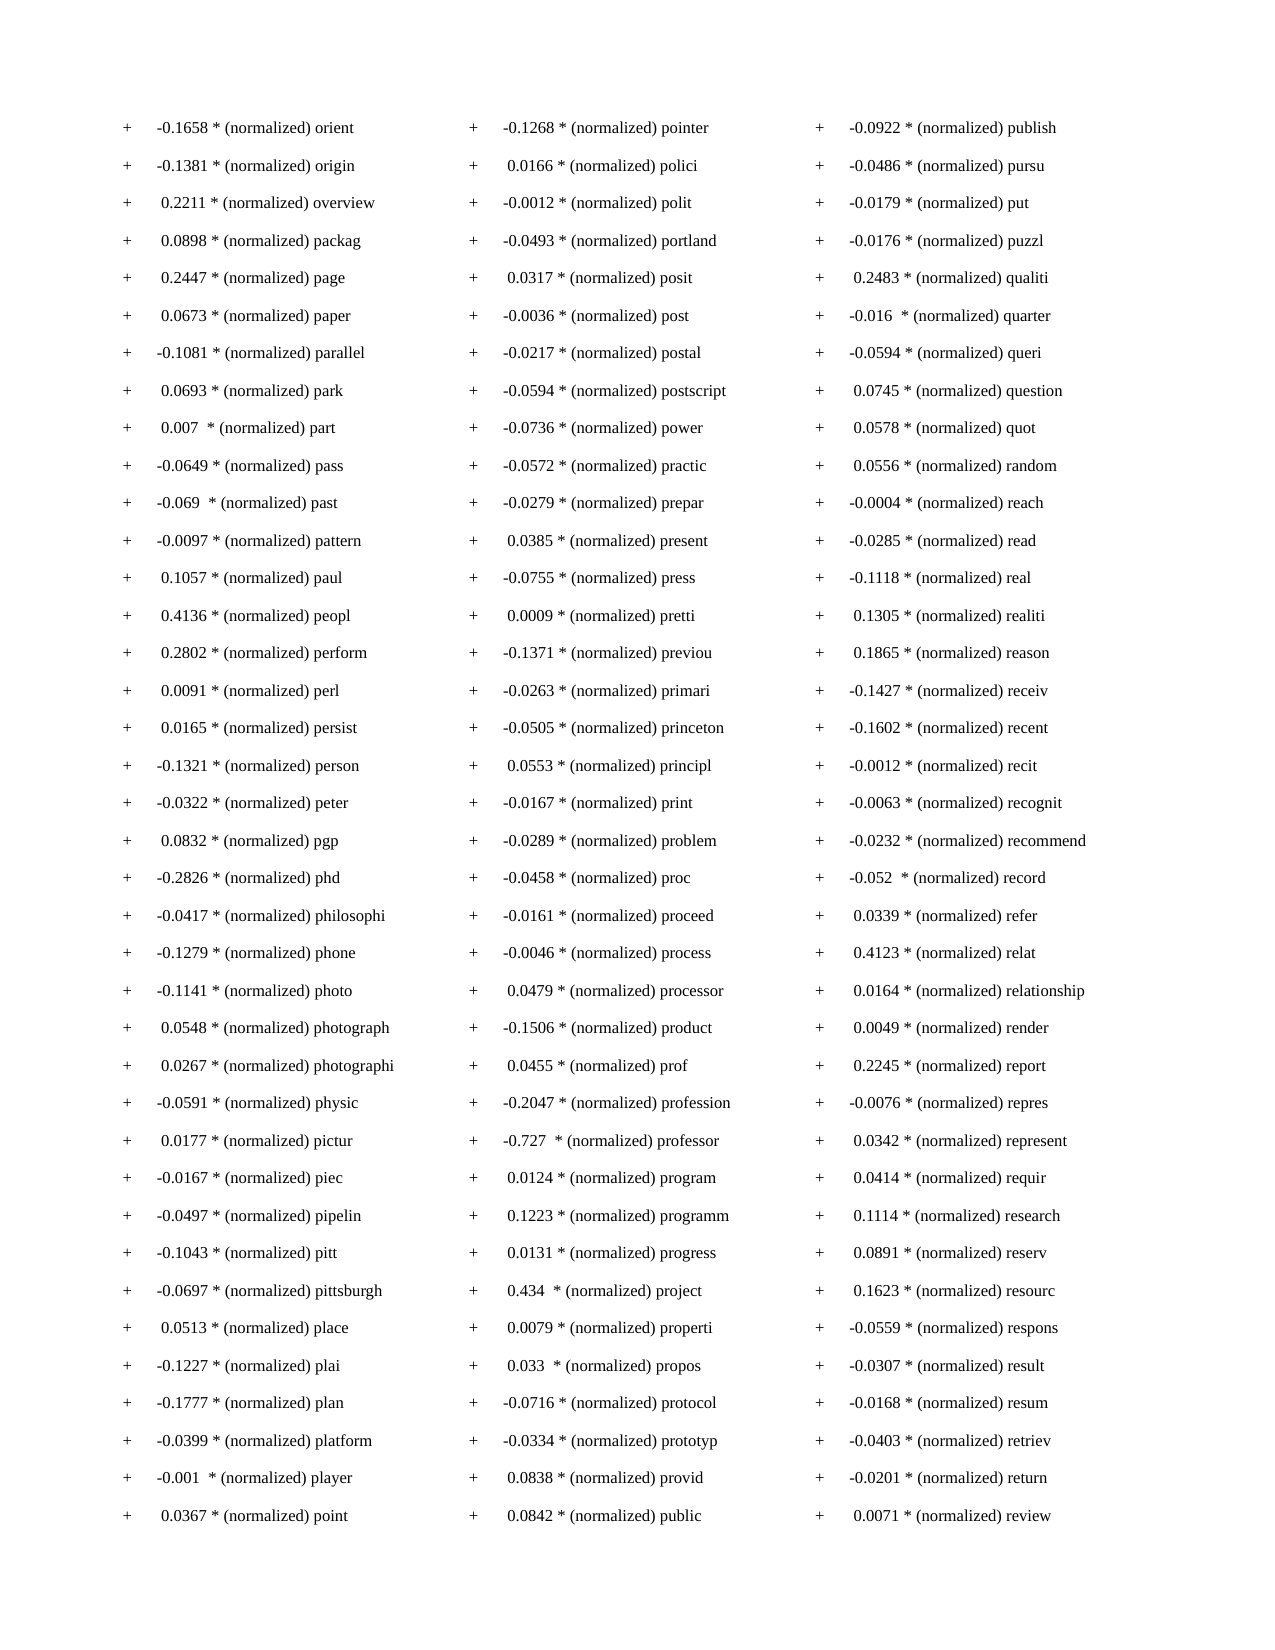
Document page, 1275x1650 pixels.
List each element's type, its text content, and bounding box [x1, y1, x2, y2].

text + -0.0417 * (normalized) philosophi [118, 906, 464, 925]
text + -0.0179 * (normalized) put [811, 193, 1157, 212]
text + 0.2802 * (normalized) perform [118, 643, 464, 662]
text + 0.0745 * (normalized) question [811, 381, 1157, 400]
text + -0.0097 * (normalized) pattern [118, 531, 464, 550]
text + 0.2245 * (normalized) report [811, 1056, 1157, 1075]
text + 0.0553 * (normalized) principl [464, 756, 811, 775]
text + 0.0071 * (normalized) review [811, 1506, 1157, 1525]
text + -0.0458 * (normalized) proc [464, 868, 811, 887]
text + -0.0486 * (normalized) pursu [811, 156, 1157, 175]
text + 0.4136 * (normalized) peopl [118, 606, 464, 625]
text + 0.0339 * (normalized) refer [811, 906, 1157, 925]
text + 0.033 * (normalized) propos [464, 1356, 811, 1375]
text + 0.434 * (normalized) project [464, 1281, 811, 1300]
text + -0.016 * (normalized) quarter [811, 306, 1157, 325]
text + -0.0012 * (normalized) polit [464, 193, 811, 212]
text + -0.0076 * (normalized) repres [811, 1093, 1157, 1112]
text + 0.0049 * (normalized) render [811, 1018, 1157, 1037]
text + -0.1658 * (normalized) orient [118, 118, 464, 137]
text + 0.0832 * (normalized) pgp [118, 831, 464, 850]
text + 0.0164 * (normalized) relationship [811, 981, 1157, 1000]
text + 0.1223 * (normalized) programm [464, 1206, 811, 1225]
text + -0.001 * (normalized) player [118, 1468, 464, 1487]
text + 0.2447 * (normalized) page [118, 268, 464, 287]
text + -0.0063 * (normalized) recognit [811, 793, 1157, 812]
text + 0.0548 * (normalized) photograph [118, 1018, 464, 1037]
text + -0.0004 * (normalized) reach [811, 493, 1157, 512]
text + 0.0317 * (normalized) posit [464, 268, 811, 287]
text + 0.0673 * (normalized) paper [118, 306, 464, 325]
text + 0.1305 * (normalized) realiti [811, 606, 1157, 625]
text + -0.1371 * (normalized) previou [464, 643, 811, 662]
text + -0.1227 * (normalized) plai [118, 1356, 464, 1375]
text + 0.4123 * (normalized) relat [811, 943, 1157, 962]
text + -0.0263 * (normalized) primari [464, 681, 811, 700]
text + -0.0399 * (normalized) platform [118, 1431, 464, 1450]
text + 0.0513 * (normalized) place [118, 1318, 464, 1337]
text + -0.0594 * (normalized) queri [811, 343, 1157, 362]
text + -0.0505 * (normalized) princeton [464, 718, 811, 737]
text + -0.0403 * (normalized) retriev [811, 1431, 1157, 1450]
text + -0.0497 * (normalized) pipelin [118, 1206, 464, 1225]
text + 0.0385 * (normalized) present [464, 531, 811, 550]
text + -0.0591 * (normalized) physic [118, 1093, 464, 1112]
text + -0.0285 * (normalized) read [811, 531, 1157, 550]
text + 0.0165 * (normalized) persist [118, 718, 464, 737]
text + -0.052 * (normalized) record [811, 868, 1157, 887]
text + -0.0217 * (normalized) postal [464, 343, 811, 362]
text + 0.2483 * (normalized) qualiti [811, 268, 1157, 287]
text + -0.1777 * (normalized) plan [118, 1393, 464, 1412]
text + 0.0091 * (normalized) perl [118, 681, 464, 700]
text + 0.0177 * (normalized) pictur [118, 1131, 464, 1150]
text + -0.0697 * (normalized) pittsburgh [118, 1281, 464, 1300]
text + -0.1141 * (normalized) photo [118, 981, 464, 1000]
text + -0.0289 * (normalized) problem [464, 831, 811, 850]
text + -0.0572 * (normalized) practic [464, 456, 811, 475]
text + -0.0168 * (normalized) resum [811, 1393, 1157, 1412]
text + 0.0267 * (normalized) photographi [118, 1056, 464, 1075]
text + 0.0693 * (normalized) park [118, 381, 464, 400]
text + -0.0594 * (normalized) postscript [464, 381, 811, 400]
text + -0.0232 * (normalized) recommend [811, 831, 1157, 850]
text + -0.0307 * (normalized) result [811, 1356, 1157, 1375]
text + 0.0838 * (normalized) provid [464, 1468, 811, 1487]
text + 0.0842 * (normalized) public [464, 1506, 811, 1525]
text + -0.0167 * (normalized) print [464, 793, 811, 812]
text + -0.0736 * (normalized) power [464, 418, 811, 437]
text + 0.0898 * (normalized) packag [118, 231, 464, 250]
text + 0.0479 * (normalized) processor [464, 981, 811, 1000]
text + 0.1114 * (normalized) research [811, 1206, 1157, 1225]
text + -0.1602 * (normalized) recent [811, 718, 1157, 737]
text + -0.1081 * (normalized) parallel [118, 343, 464, 362]
text + -0.0279 * (normalized) prepar [464, 493, 811, 512]
text + -0.2826 * (normalized) phd [118, 868, 464, 887]
text + -0.1506 * (normalized) product [464, 1018, 811, 1037]
text + -0.0334 * (normalized) prototyp [464, 1431, 811, 1450]
text + -0.0755 * (normalized) press [464, 568, 811, 587]
text + -0.1043 * (normalized) pitt [118, 1243, 464, 1262]
text + -0.0176 * (normalized) puzzl [811, 231, 1157, 250]
text + -0.1427 * (normalized) receiv [811, 681, 1157, 700]
text + -0.0036 * (normalized) post [464, 306, 811, 325]
text + -0.0167 * (normalized) piec [118, 1168, 464, 1187]
text + -0.0559 * (normalized) respons [811, 1318, 1157, 1337]
text + -0.1268 * (normalized) pointer [464, 118, 811, 137]
text + 0.0009 * (normalized) pretti [464, 606, 811, 625]
text + -0.0922 * (normalized) publish [811, 118, 1157, 137]
text + 0.0891 * (normalized) reserv [811, 1243, 1157, 1262]
text + -0.0493 * (normalized) portland [464, 231, 811, 250]
text + -0.2047 * (normalized) profession [464, 1093, 811, 1112]
text + 0.1865 * (normalized) reason [811, 643, 1157, 662]
text + -0.1381 * (normalized) origin [118, 156, 464, 175]
text + -0.069 * (normalized) past [118, 493, 464, 512]
text + -0.1321 * (normalized) person [118, 756, 464, 775]
text + 0.0556 * (normalized) random [811, 456, 1157, 475]
text + 0.0131 * (normalized) progress [464, 1243, 811, 1262]
text + -0.727 * (normalized) professor [464, 1131, 811, 1150]
text + -0.0716 * (normalized) protocol [464, 1393, 811, 1412]
text + -0.0322 * (normalized) peter [118, 793, 464, 812]
text + 0.0367 * (normalized) point [118, 1506, 464, 1525]
text + 0.0342 * (normalized) represent [811, 1131, 1157, 1150]
text + -0.1279 * (normalized) phone [118, 943, 464, 962]
text + 0.1623 * (normalized) resourc [811, 1281, 1157, 1300]
text + -0.0201 * (normalized) return [811, 1468, 1157, 1487]
text + -0.0161 * (normalized) proceed [464, 906, 811, 925]
text + 0.0079 * (normalized) properti [464, 1318, 811, 1337]
text + -0.1118 * (normalized) real [811, 568, 1157, 587]
text + 0.0124 * (normalized) program [464, 1168, 811, 1187]
text + 0.0455 * (normalized) prof [464, 1056, 811, 1075]
text + 0.1057 * (normalized) paul [118, 568, 464, 587]
text + 0.0166 * (normalized) polici [464, 156, 811, 175]
text + 0.2211 * (normalized) overview [118, 193, 464, 212]
text + 0.007 * (normalized) part [118, 418, 464, 437]
text + -0.0012 * (normalized) recit [811, 756, 1157, 775]
text + 0.0414 * (normalized) requir [811, 1168, 1157, 1187]
text + 0.0578 * (normalized) quot [811, 418, 1157, 437]
text + -0.0649 * (normalized) pass [118, 456, 464, 475]
text + -0.0046 * (normalized) process [464, 943, 811, 962]
